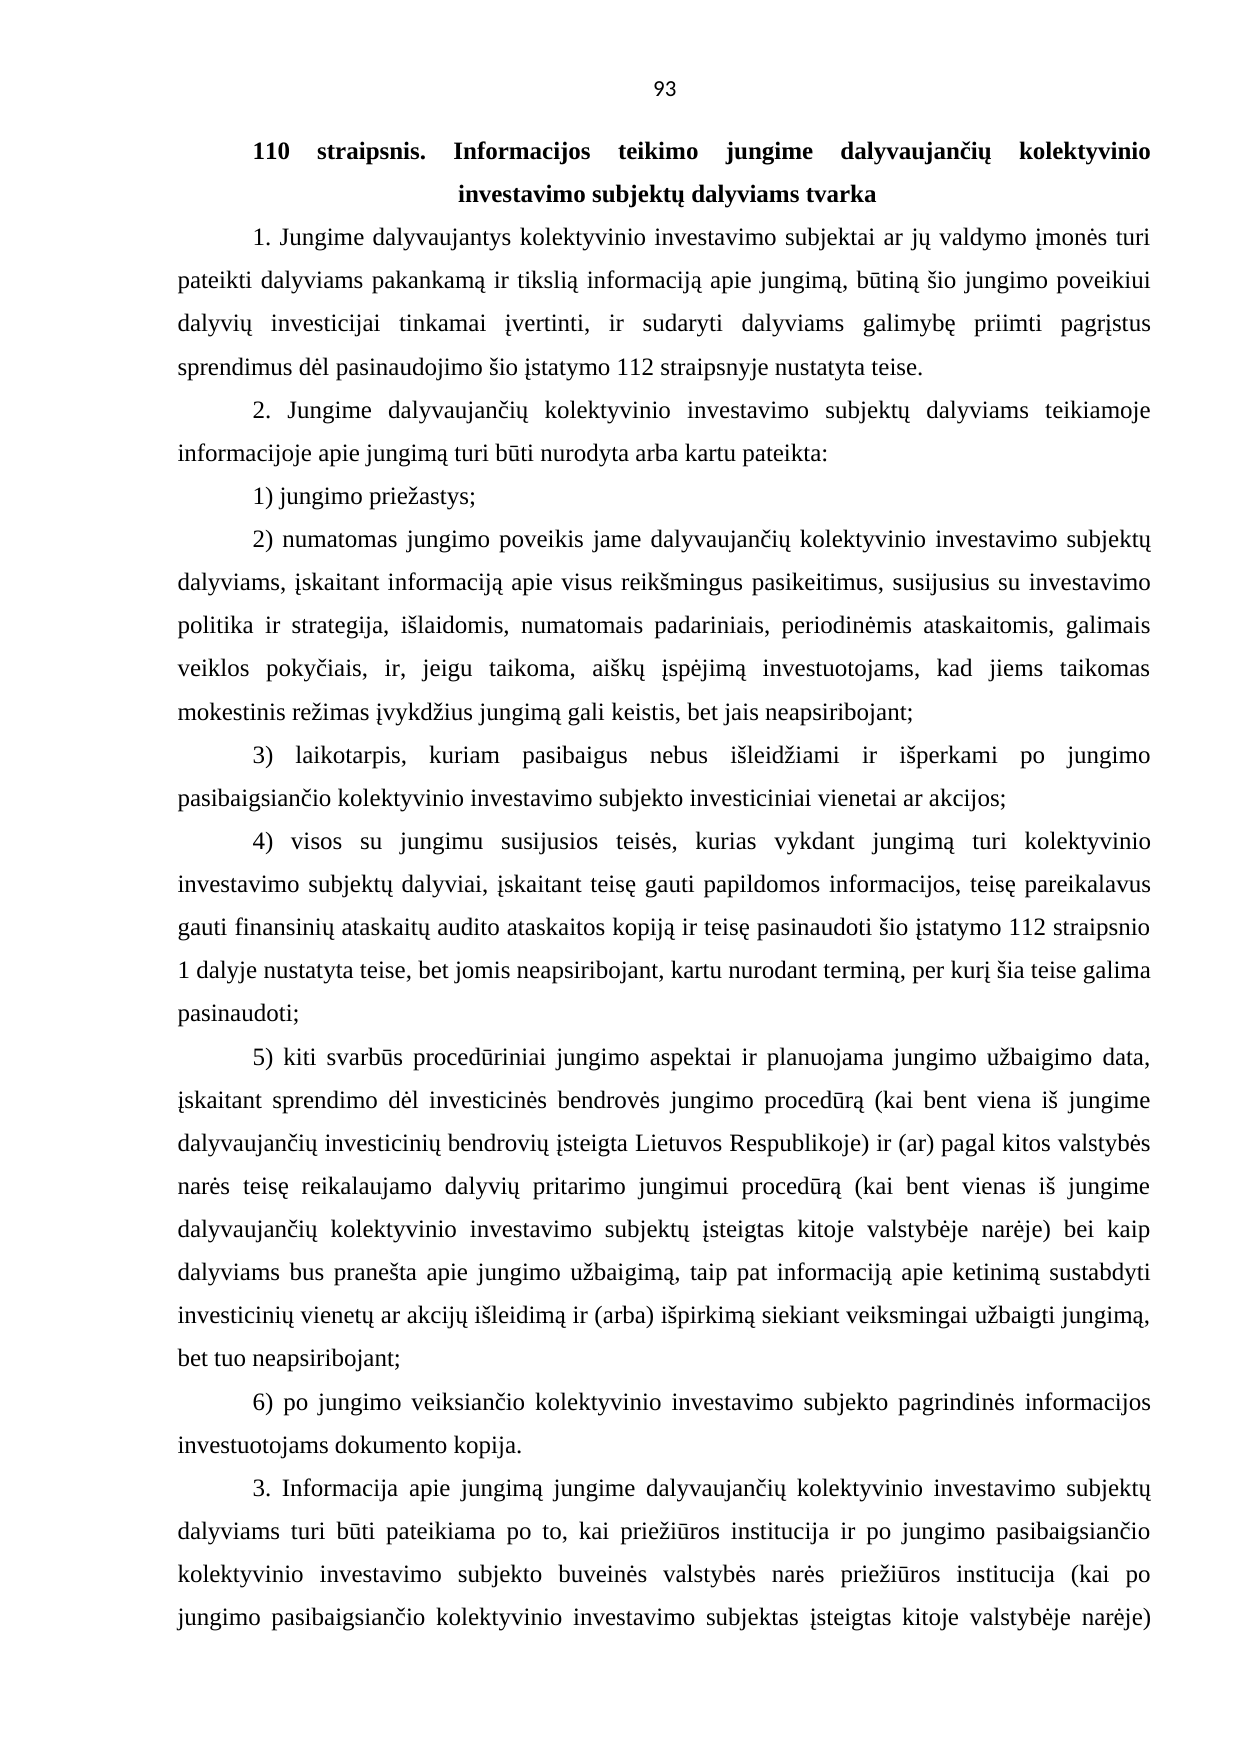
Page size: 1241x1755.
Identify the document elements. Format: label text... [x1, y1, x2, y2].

text 3. Informacija apie jungimą jungime dalyvaujančių kolektyvinio investavimo subjektų dalyviams turi būti pateikiama po to, kai priežiūros institucija ir po jungimo pasibaigsiančio kolektyvinio investavimo subjekto buveinės valstybės narės priežiūros institucija (kai po jungimo pasibaigsiančio kolektyvinio investavimo subjektas įsteigtas kitoje valstybėje narėje) [177, 1473, 1152, 1631]
text 6) po jungimo veiksiančio kolektyvinio investavimo subjekto pagrindinės informacijos investuotojams dokumento kopija. [177, 1387, 1152, 1458]
text 3) laikotarpis, kuriam pasibaigus nebus išleidžiami ir išperkami po jungimo pasibaigsiančio kolektyvinio investavimo subjekto investiciniai vienetai ar akcijos; [177, 740, 1152, 812]
text 1. Jungime dalyvaujantys kolektyvinio investavimo subjektai ar jų valdymo įmonės turi pateikti dalyviams pakankamą ir tikslią informaciją apie jungimą, būtiną šio jungimo poveikiui dalyvių investicijai tinkamai įvertinti, ir sudaryti dalyviams galimybę priimti pagrįstus sprendimus dėl pasinaudojimo šio įstatymo 112 straipsnyje nustatyta teise. [177, 222, 1152, 380]
text 2) numatomas jungimo poveikis jame dalyvaujančių kolektyvinio investavimo subjektų dalyviams, įskaitant informaciją apie visus reikšmingus pasikeitimus, susijusius su investavimo politika ir strategija, išlaidomis, numatomais padariniais, periodinėmis ataskaitomis, galimais veiklos pokyčiais, ir, jeigu taikoma, aiškų įspėjimą investuotojams, kad jiems taikomas mokestinis režimas įvykdžius jungimą gali keistis, bet jais neapsiribojant; [177, 524, 1152, 725]
text 4) visos su jungimu susijusios teisės, kurias vykdant jungimą turi kolektyvinio investavimo subjektų dalyviai, įskaitant teisę gauti papildomos informacijos, teisę pareikalavus gauti finansinių ataskaitų audito ataskaitos kopiją ir teisę pasinaudoti šio įstatymo 112 straipsnio 1 dalyje nustatyta teise, bet jomis neapsiribojant, kartu nurodant terminą, per kurį šia teise galima pasinaudoti; [177, 826, 1152, 1027]
text 1) jungimo priežastys; [177, 481, 1152, 510]
text 2. Jungime dalyvaujančių kolektyvinio investavimo subjektų dalyviams teikiamoje informacijoje apie jungimą turi būti nurodyta arba kartu pateikta: [177, 395, 1152, 467]
text 110 straipsnis. Informacijos teikimo jungime dalyvaujančių kolektyvinio investavimo subjektų dalyviams tvarka [252, 136, 1152, 208]
text 5) kiti svarbūs procedūriniai jungimo aspektai ir planuojama jungimo užbaigimo data, įskaitant sprendimo dėl investicinės bendrovės jungimo procedūrą (kai bent viena iš jungime dalyvaujančių investicinių bendrovių įsteigta Lietuvos Respublikoje) ir (ar) pagal kitos valstybės narės teisę reikalaujamo dalyvių pritarimo jungimui procedūrą (kai bent vienas iš jungime dalyvaujančių kolektyvinio investavimo subjektų įsteigtas kitoje valstybėje narėje) bei kaip dalyviams bus pranešta apie jungimo užbaigimą, taip pat informaciją apie ketinimą sustabdyti investicinių vienetų ar akcijų išleidimą ir (arba) išpirkimą siekiant veiksmingai užbaigti jungimą, bet tuo neapsiribojant; [177, 1042, 1152, 1372]
